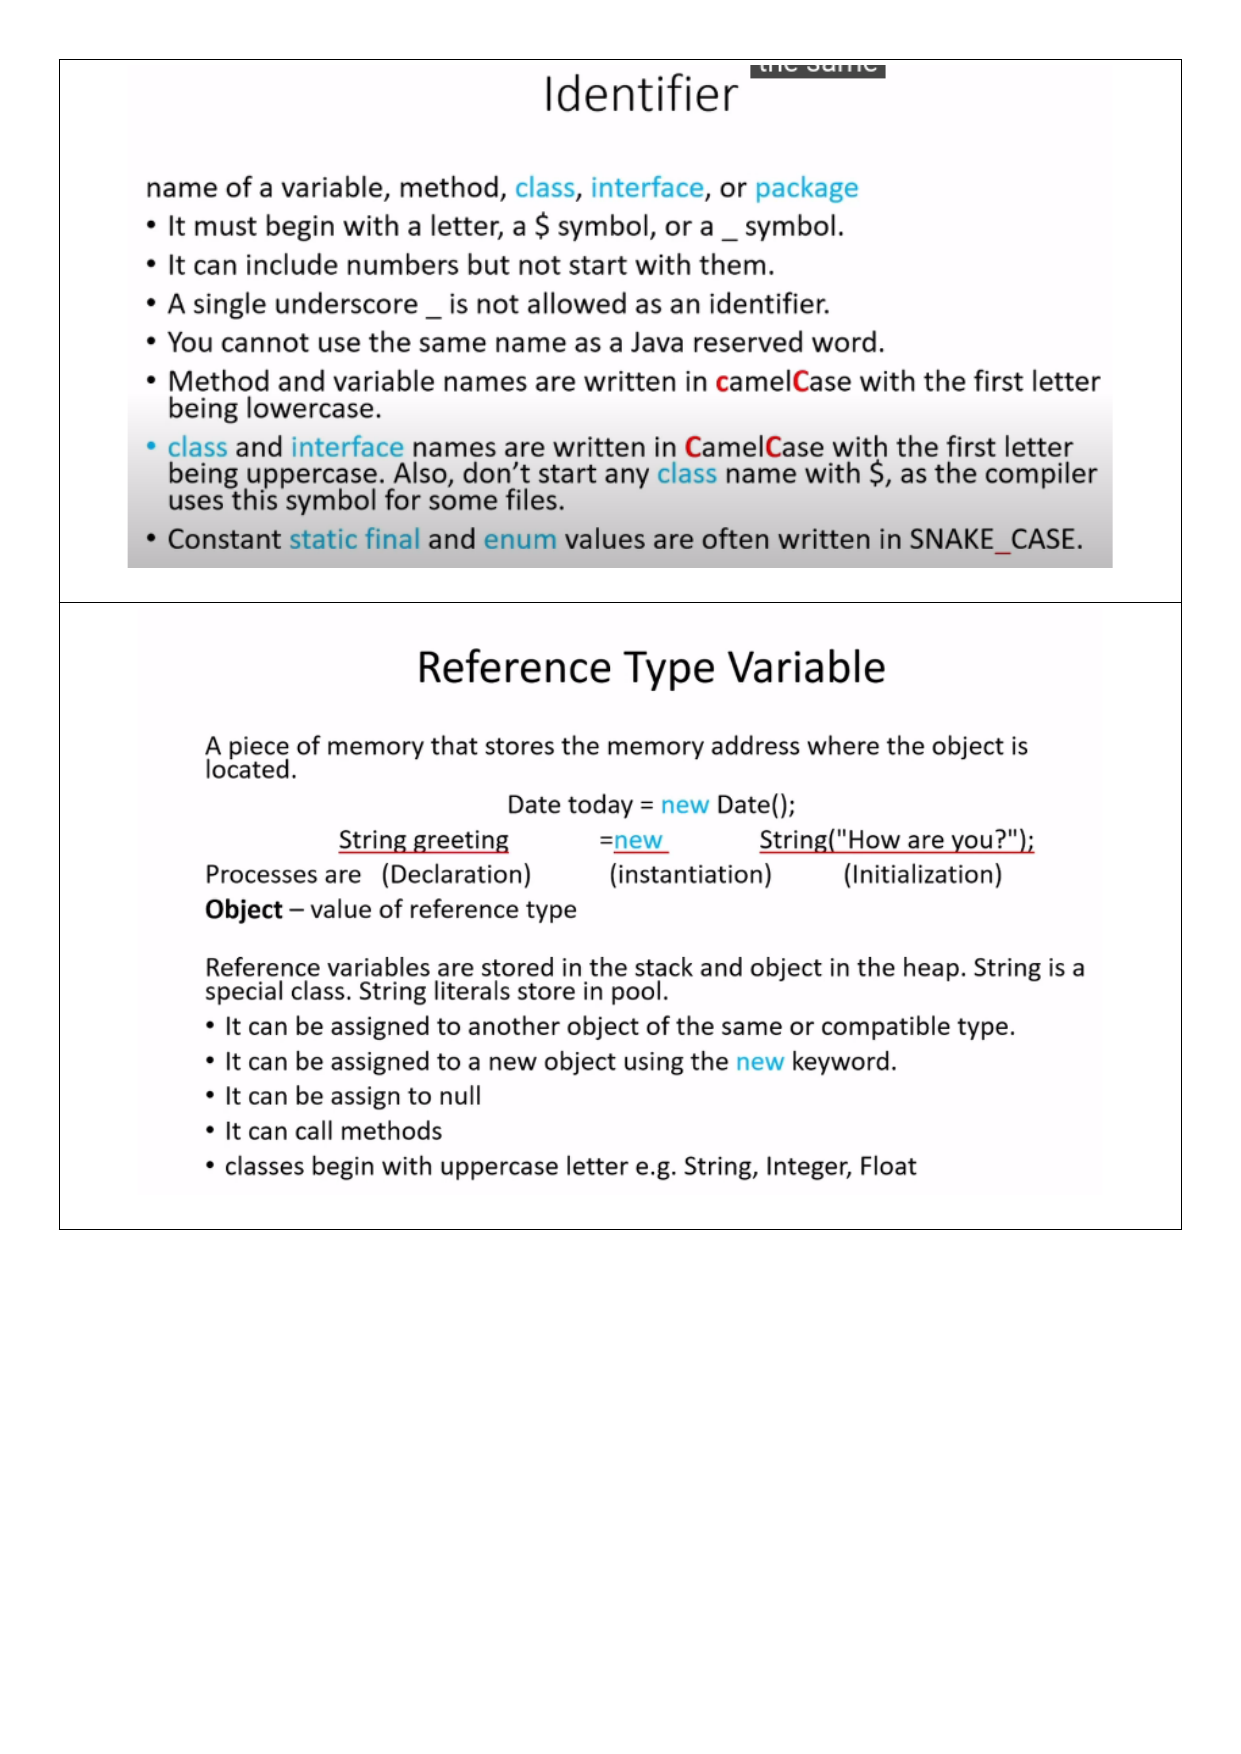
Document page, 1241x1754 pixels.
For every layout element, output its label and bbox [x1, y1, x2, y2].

table_cell [60, 603, 1181, 1229]
table_cell [60, 60, 1181, 602]
picture [127, 65, 1113, 568]
picture [137, 608, 1103, 1195]
